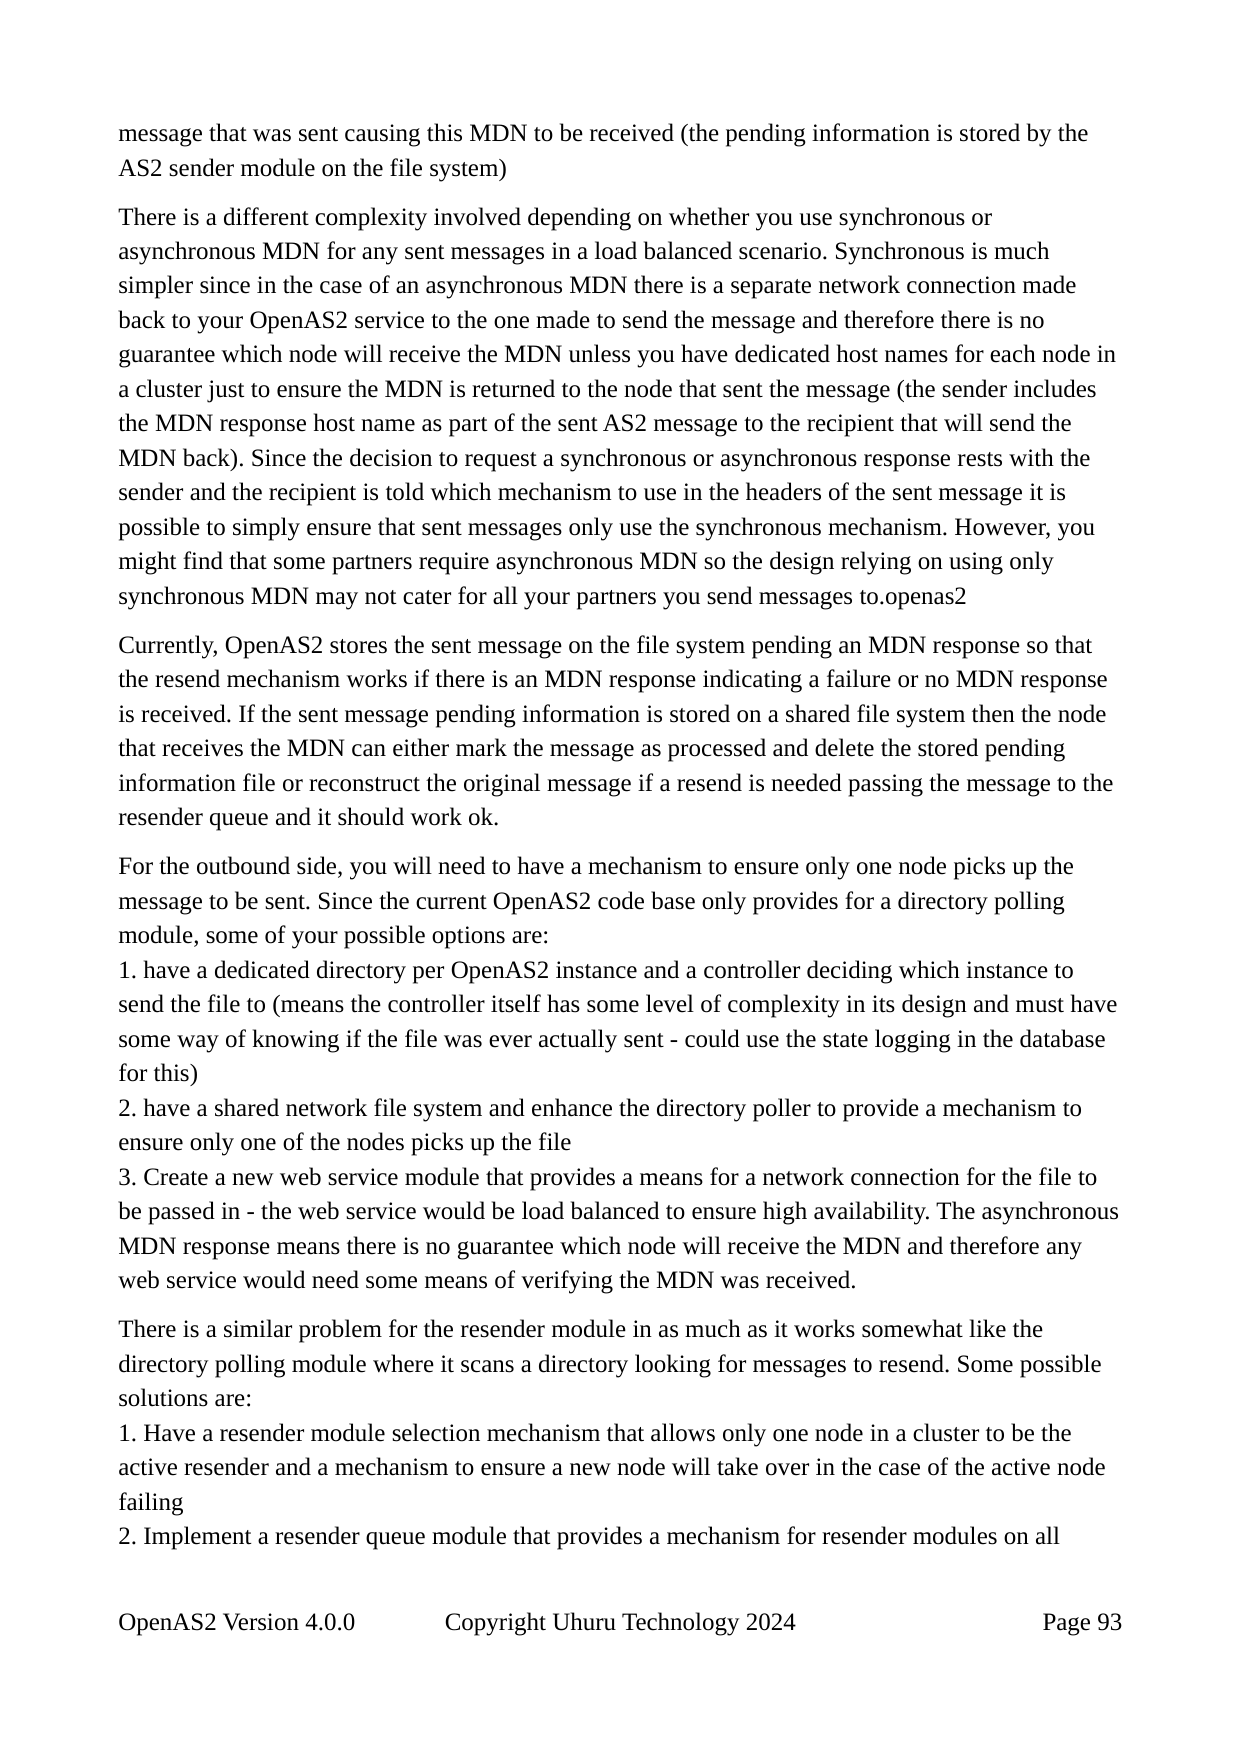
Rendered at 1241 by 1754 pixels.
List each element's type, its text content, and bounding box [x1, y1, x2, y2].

text There is a similar problem for the resender module in as much as it works somewhat like the directory polling module where it scans a directory looking for messages to resend. Some possible solutions are: 1. Have a resender module selection mechanism that allows only one node in a cluster to be the active resender and a mechanism to ensure a new node will take over in the case of the active node failing 2. Implement a resender queue module that provides a mechanism for resender modules on all [118, 1314, 1122, 1550]
text For the outbound side, you will need to have a mechanism to ensure only one node picks up the message to be sent. Since the current OpenAS2 code base only provides for a directory polling module, some of your possible options are: 1. have a dedicated directory per OpenAS2 instance and a controller deciding which instance to send the file to (means the controller itself has some level of complexity in its design and must have some way of knowing if the file was ever actually sent - could use the state logging in the database for this) 2. have a shared network file system and enhance the directory poller to provide a mechanism to ensure only one of the nodes picks up the file 3. Create a new web service module that provides a means for a network connection for the file to be passed in - the web service would be load balanced to ensure high availability. The asynchronous MDN response means there is no guarantee which node will receive the MDN and therefore any web service would need some means of verifying the MDN was received. [118, 851, 1122, 1294]
text There is a different complexity involved depending on whether you use synchronous or asynchronous MDN for any sent messages in a load balanced scenario. Synchronous is much simpler since in the case of an asynchronous MDN there is a separate network connection made back to your OpenAS2 service to the one made to send the message and therefore there is no guarantee which node will receive the MDN unless you have dedicated host names for each node in a cluster just to ensure the MDN is returned to the node that sent the message (the sender includes the MDN response host name as part of the sent AS2 message to the recipient that will send the MDN back). Since the decision to request a synchronous or asynchronous response rests with the sender and the recipient is told which mechanism to use in the headers of the sent message it is possible to simply ensure that sent messages only use the synchronous mechanism. However, you might find that some partners require asynchronous MDN so the design relying on using only synchronous MDN may not cater for all your partners you send messages to.openas2 [118, 202, 1122, 610]
text Currently, OpenAS2 stores the sent message on the file system pending an MDN response so that the resend mechanism works if there is an MDN response indicating a failure or no MDN response is received. If the sent message pending information is stored on a shared file system then the node that receives the MDN can either mark the message as processed and delete the stored pending information file or reconstruct the original message if a resend is needed passing the message to the resender queue and it should work ok. [118, 630, 1122, 831]
text message that was sent causing this MDN to be received (the pending information is stored by the AS2 sender module on the file system) [118, 118, 1122, 181]
